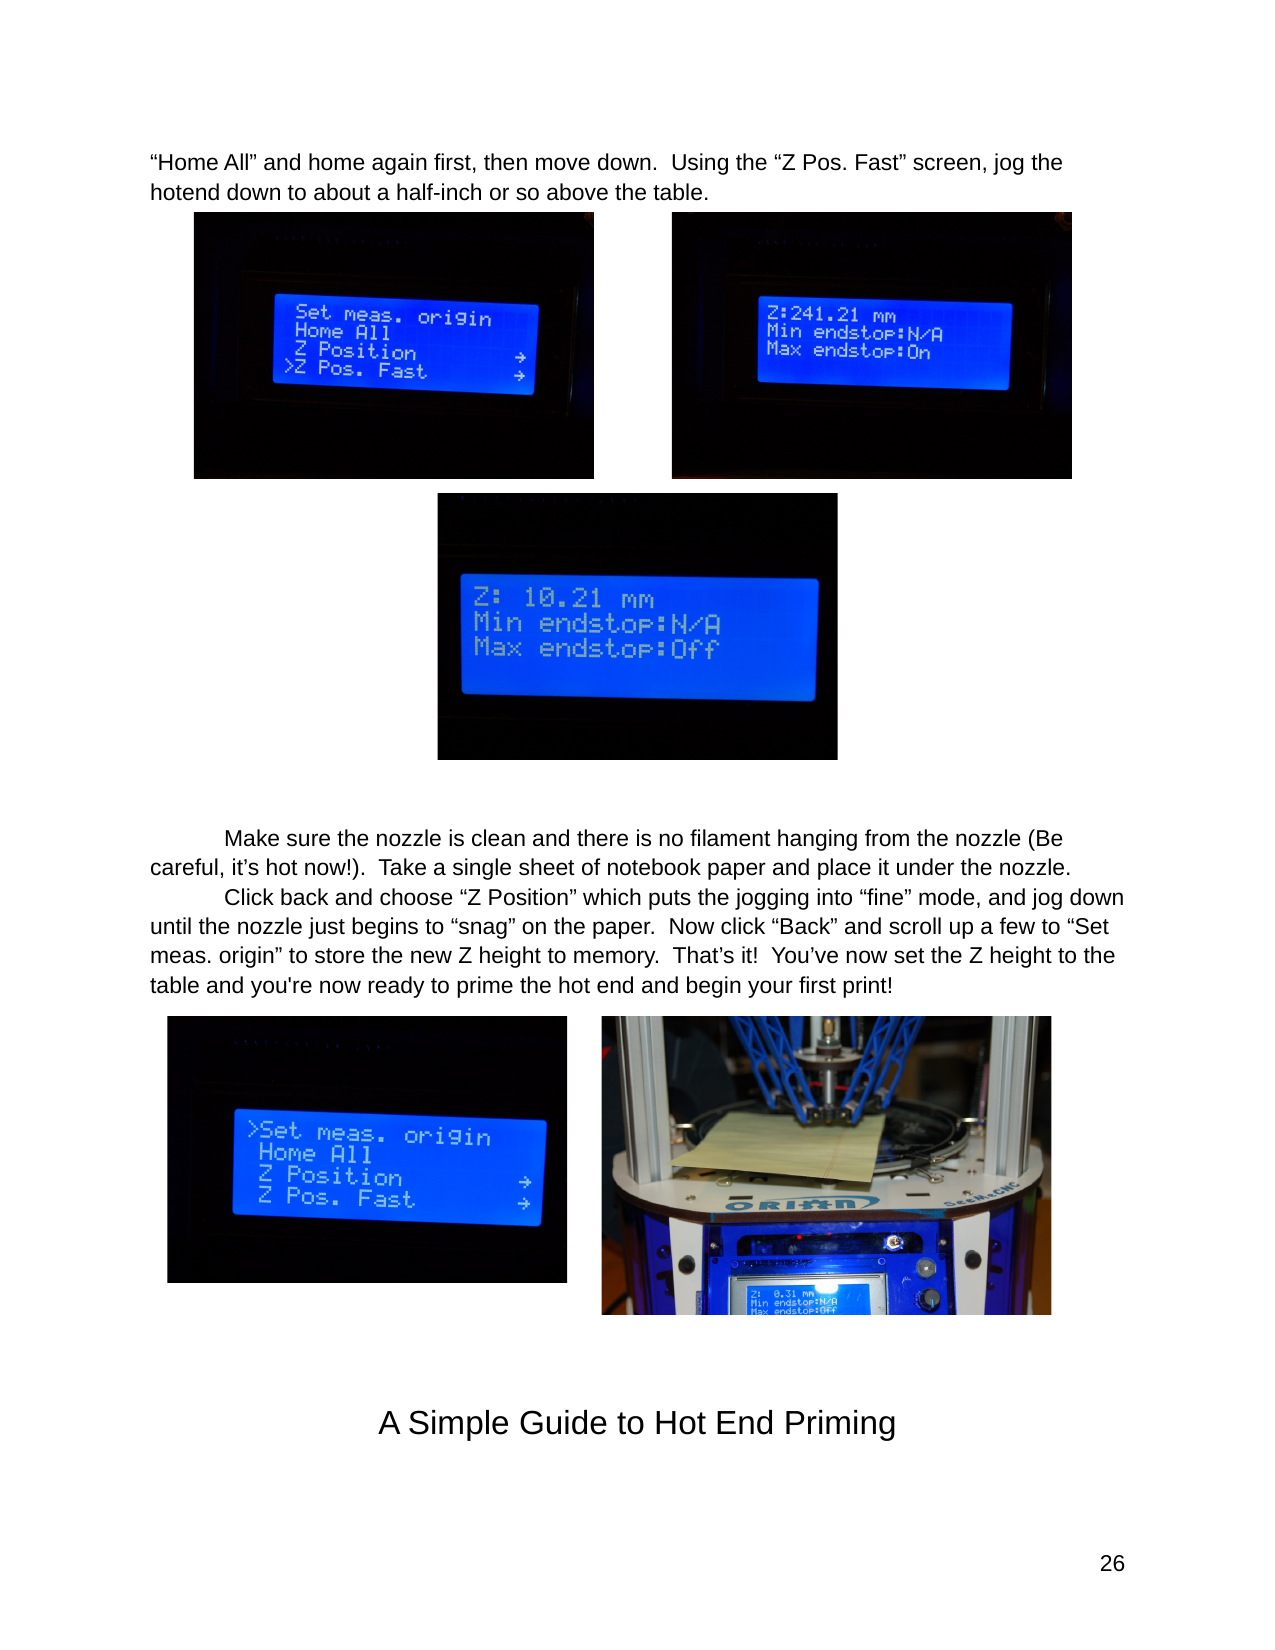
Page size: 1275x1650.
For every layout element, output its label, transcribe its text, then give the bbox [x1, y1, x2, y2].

subtitle A Simple Guide to Hot End Priming [150, 1404, 1125, 1442]
picture [601, 1016, 1052, 1315]
picture [437, 493, 838, 760]
text Click back and choose “Z Position” which puts the jogging into “fine” mode, and jog down until the nozzle just begins to “snag” on the paper. Now click “Back” and scroll up a few to “Set meas. origin” to store the new Z height to memory. That’s it! You’ve now set the Z height to the table and you're now ready to prime the hot end and begin your first print! [150, 884, 1125, 998]
picture [167, 1016, 568, 1283]
text “Home All” and home again first, then move down. Using the “Z Pos. Fast” screen, jog the hotend down to about a half-inch or so above the table. [150, 150, 1125, 205]
picture [193, 212, 594, 479]
text Make sure the nozzle is clean and there is no filament hanging from the nozzle (Be careful, it’s hot now!). Take a single sheet of notebook paper and place it under the nozzle. [150, 826, 1125, 881]
picture [671, 212, 1072, 479]
